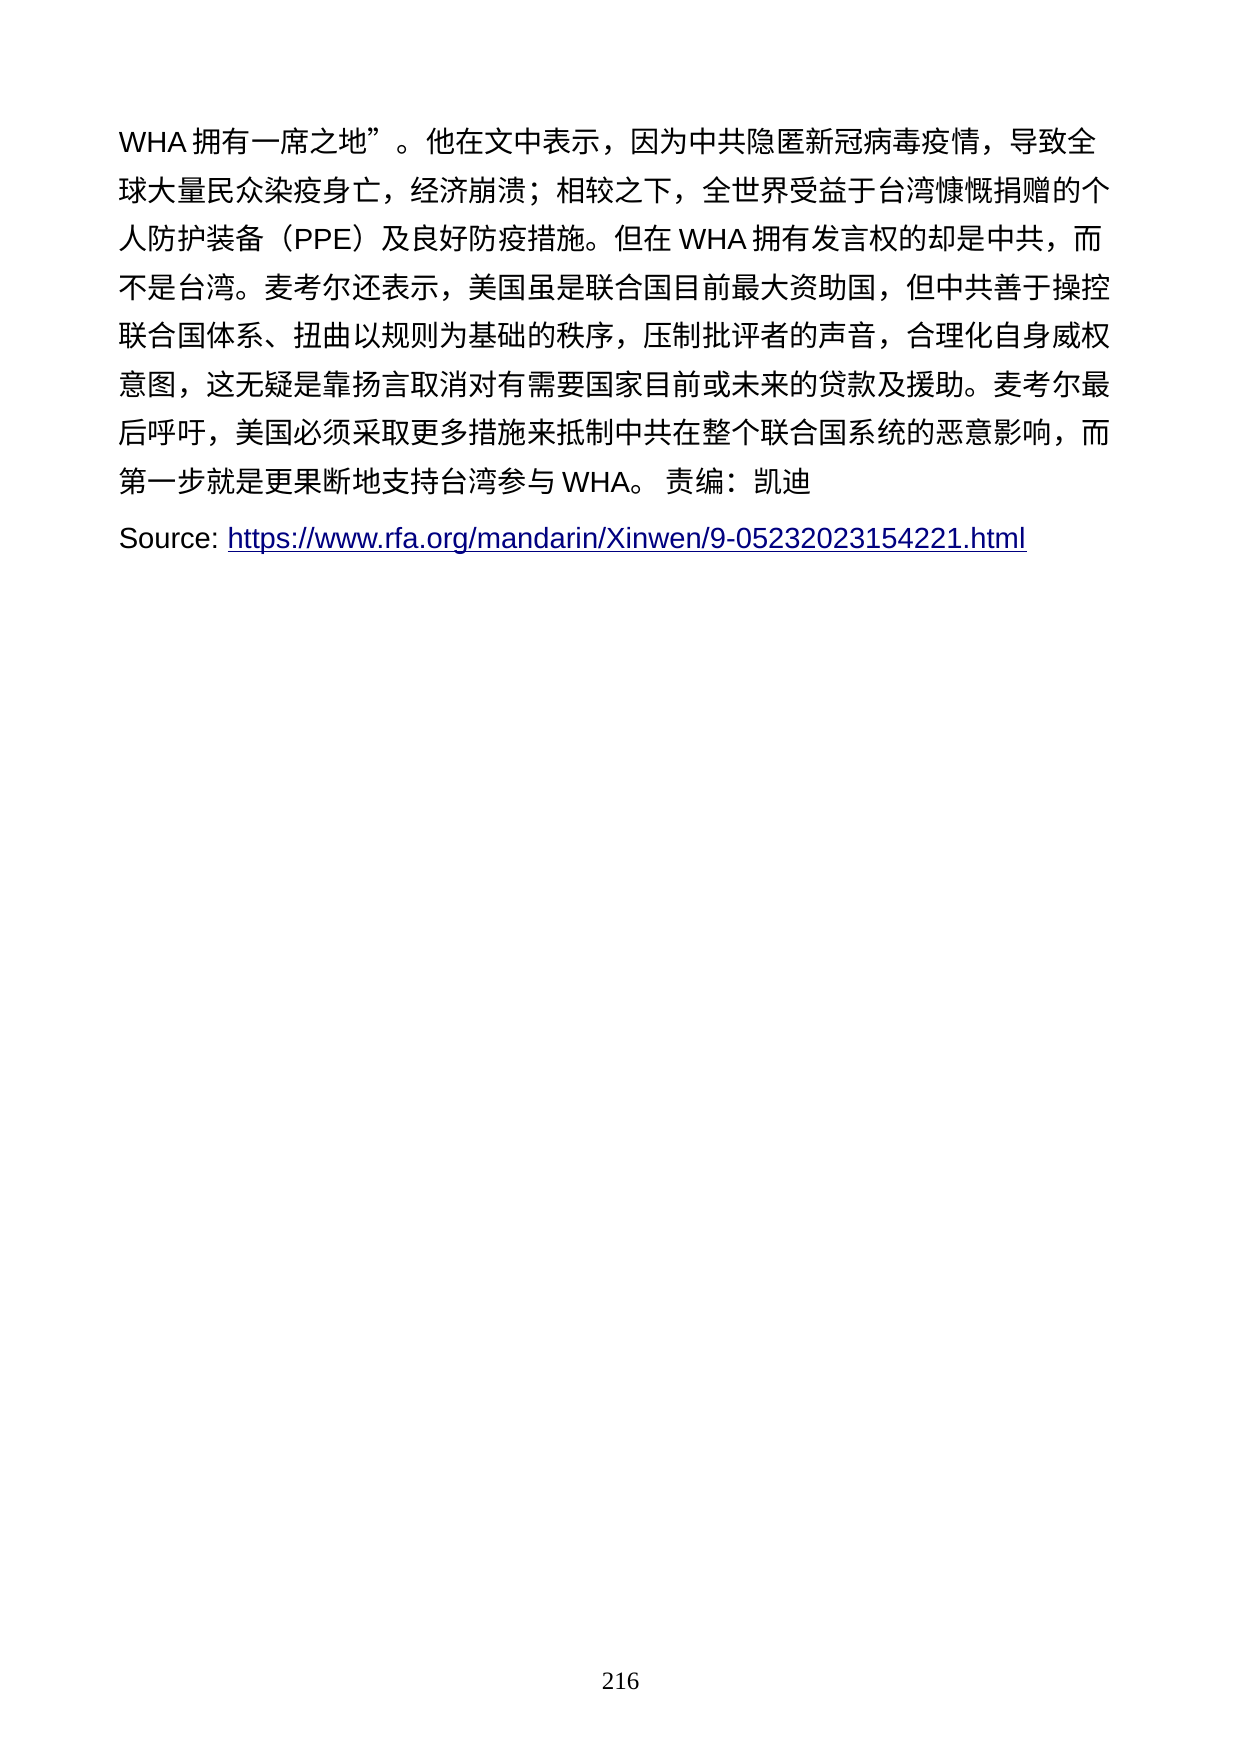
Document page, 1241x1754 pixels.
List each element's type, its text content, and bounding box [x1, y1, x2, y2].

text Source: https://www.rfa.org/mandarin/Xinwen/9-05232023154221.html [118, 521, 1122, 555]
text WHA拥有一席之地”。他在文中表示，因为中共隐匿新冠病毒疫情，导致全球大量民众染疫身亡，经济崩溃；相较之下，全世界受益于台湾慷慨捐赠的个人防护装备（PPE）及良好防疫措施。但在WHA拥有发言权的却是中共，而不是台湾。麦考尔还表示，美国虽是联合国目前最大资助国，但中共善于操控联合国体系、扭曲以规则为基础的秩序，压制批评者的声音，合理化自身威权意图，这无疑是靠扬言取消对有需要国家目前或未来的贷款及援助。麦考尔最后呼吁，美国必须采取更多措施来抵制中共在整个联合国系统的恶意影响，而第一步就是更果断地支持台湾参与WHA。 责编：凯迪 [118, 118, 1122, 501]
